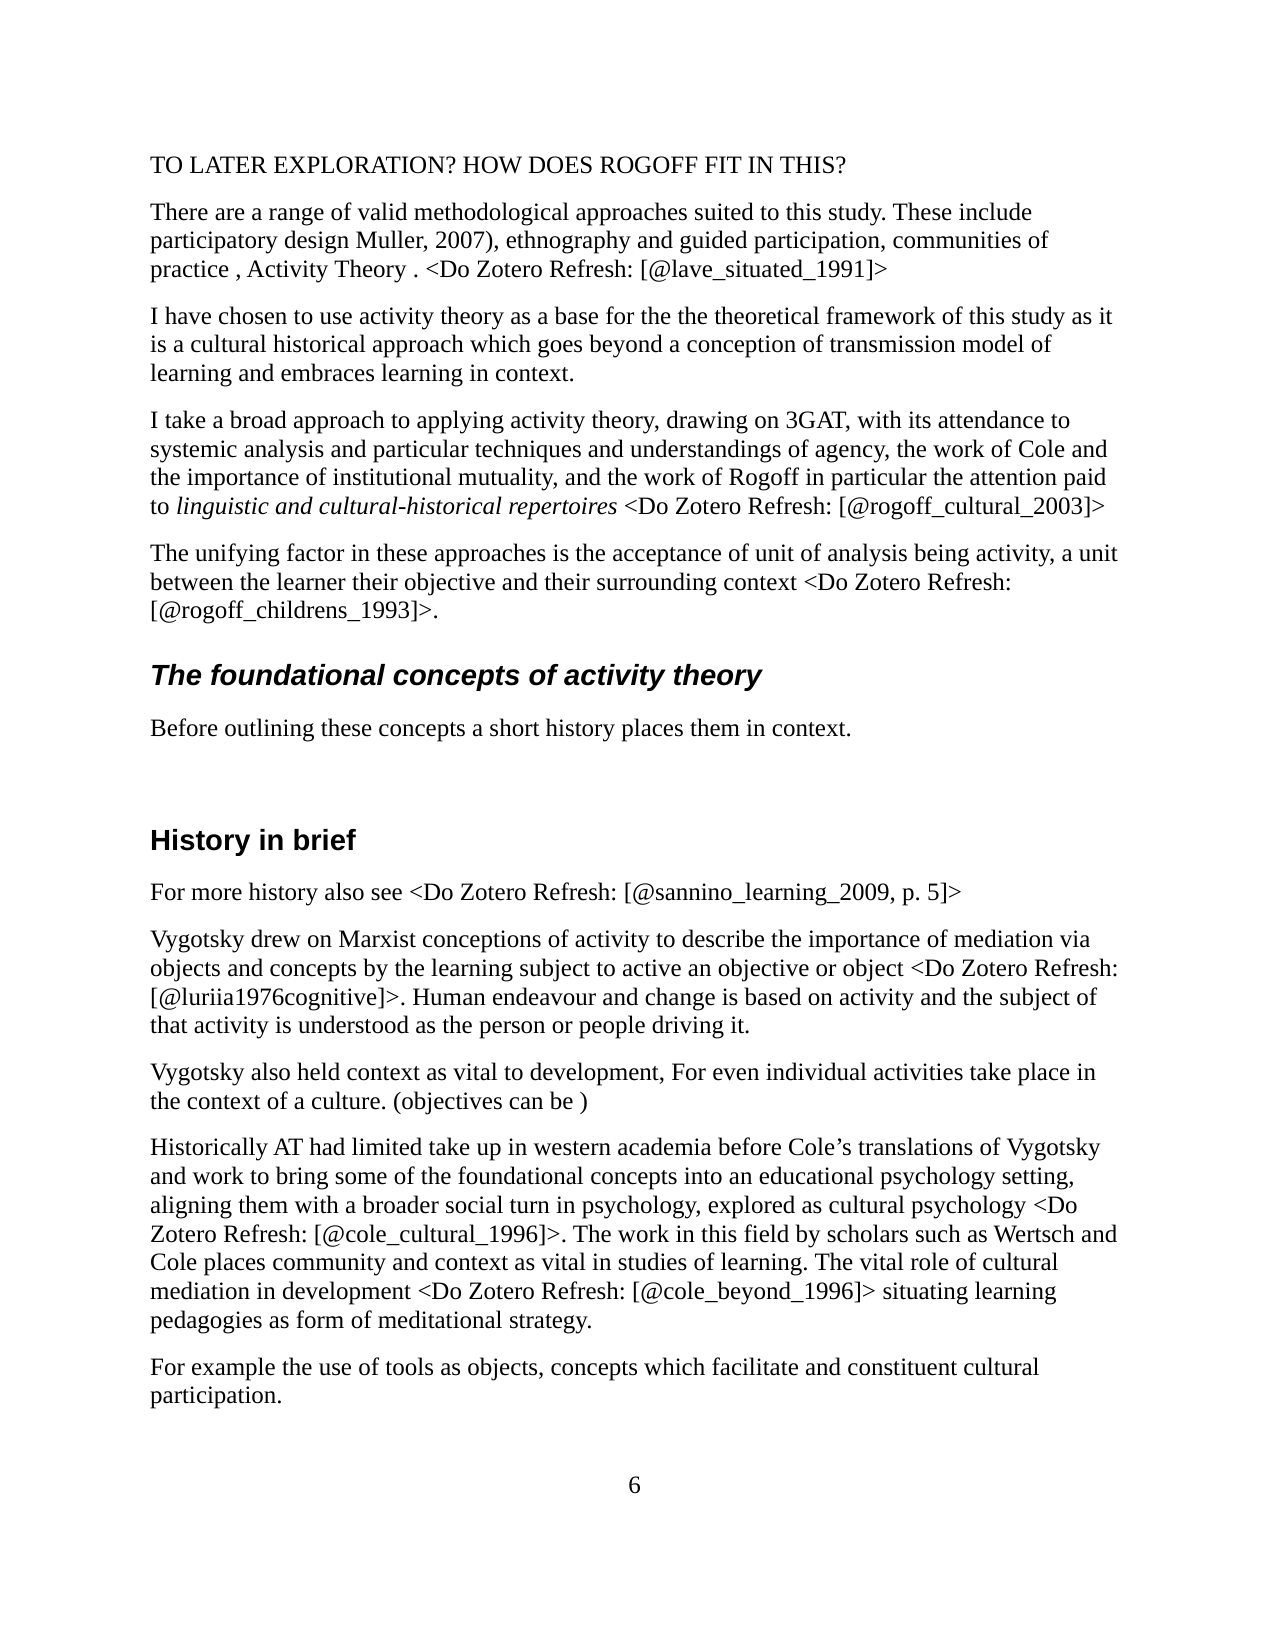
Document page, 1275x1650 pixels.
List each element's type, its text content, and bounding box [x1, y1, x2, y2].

text Vygotsky drew on Marxist conceptions of activity to describe the importance of mediation via objects and concepts by the learning subject to active an objective or object <Do Zotero Refresh: [@luriia1976cognitive]>. Human endeavour and change is based on activity and the subject of that activity is understood as the person or people driving it. [150, 924, 1125, 1039]
text I take a broad approach to applying activity theory, drawing on 3GAT, with its attendance to systemic analysis and particular techniques and understandings of agency, the work of Cole and the importance of institutional mutuality, and the work of Rogoff in particular the attention paid to linguistic and cultural-historical repertoires <Do Zotero Refresh: [@rogoff_cultural_2003]> [150, 405, 1125, 520]
text I have chosen to use activity theory as a base for the the theoretical framework of this study as it is a cultural historical approach which goes beyond a conception of transmission model of learning and embraces learning in context. [150, 301, 1125, 387]
text Historically AT had limited take up in western academia before Cole’s translations of Vygotsky and work to bring some of the foundational concepts into an educational psychology setting, aligning them with a broader social turn in psychology, explored as cultural psychology <Do Zotero Refresh: [@cole_cultural_1996]>. The work in this field by scholars such as Wertsch and Cole places community and context as vital in studies of learning. The vital role of cultural mediation in development <Do Zotero Refresh: [@cole_beyond_1996]> situating learning pedagogies as form of meditational strategy. [150, 1132, 1125, 1334]
text For more history also see <Do Zotero Refresh: [@sannino_learning_2009, p. 5]> [150, 877, 1125, 906]
subtitle History in brief [150, 822, 1125, 856]
text For example the use of tools as objects, concepts which facilitate and constituent cultural participation. [150, 1352, 1125, 1409]
text There are a range of valid methodological approaches suited to this study. These include participatory design Muller, 2007), ethnography and guided participation, communities of practice , Activity Theory . <Do Zotero Refresh: [@lave_situated_1991]> [150, 197, 1125, 283]
text The unifying factor in these approaches is the acceptance of unit of analysis being activity, a unit between the learner their objective and their surrounding context <Do Zotero Refresh: [@rogoff_childrens_1993]>. [150, 538, 1125, 624]
text Vygotsky also held context as vital to development, For even individual activities take place in the context of a culture. (objectives can be ) [150, 1057, 1125, 1114]
text TO LATER EXPLORATION? HOW DOES ROGOFF FIT IN THIS? [150, 150, 1125, 179]
text Before outlining these concepts a short history places them in context. [150, 713, 1125, 742]
subtitle The foundational concepts of activity theory [150, 658, 1125, 692]
